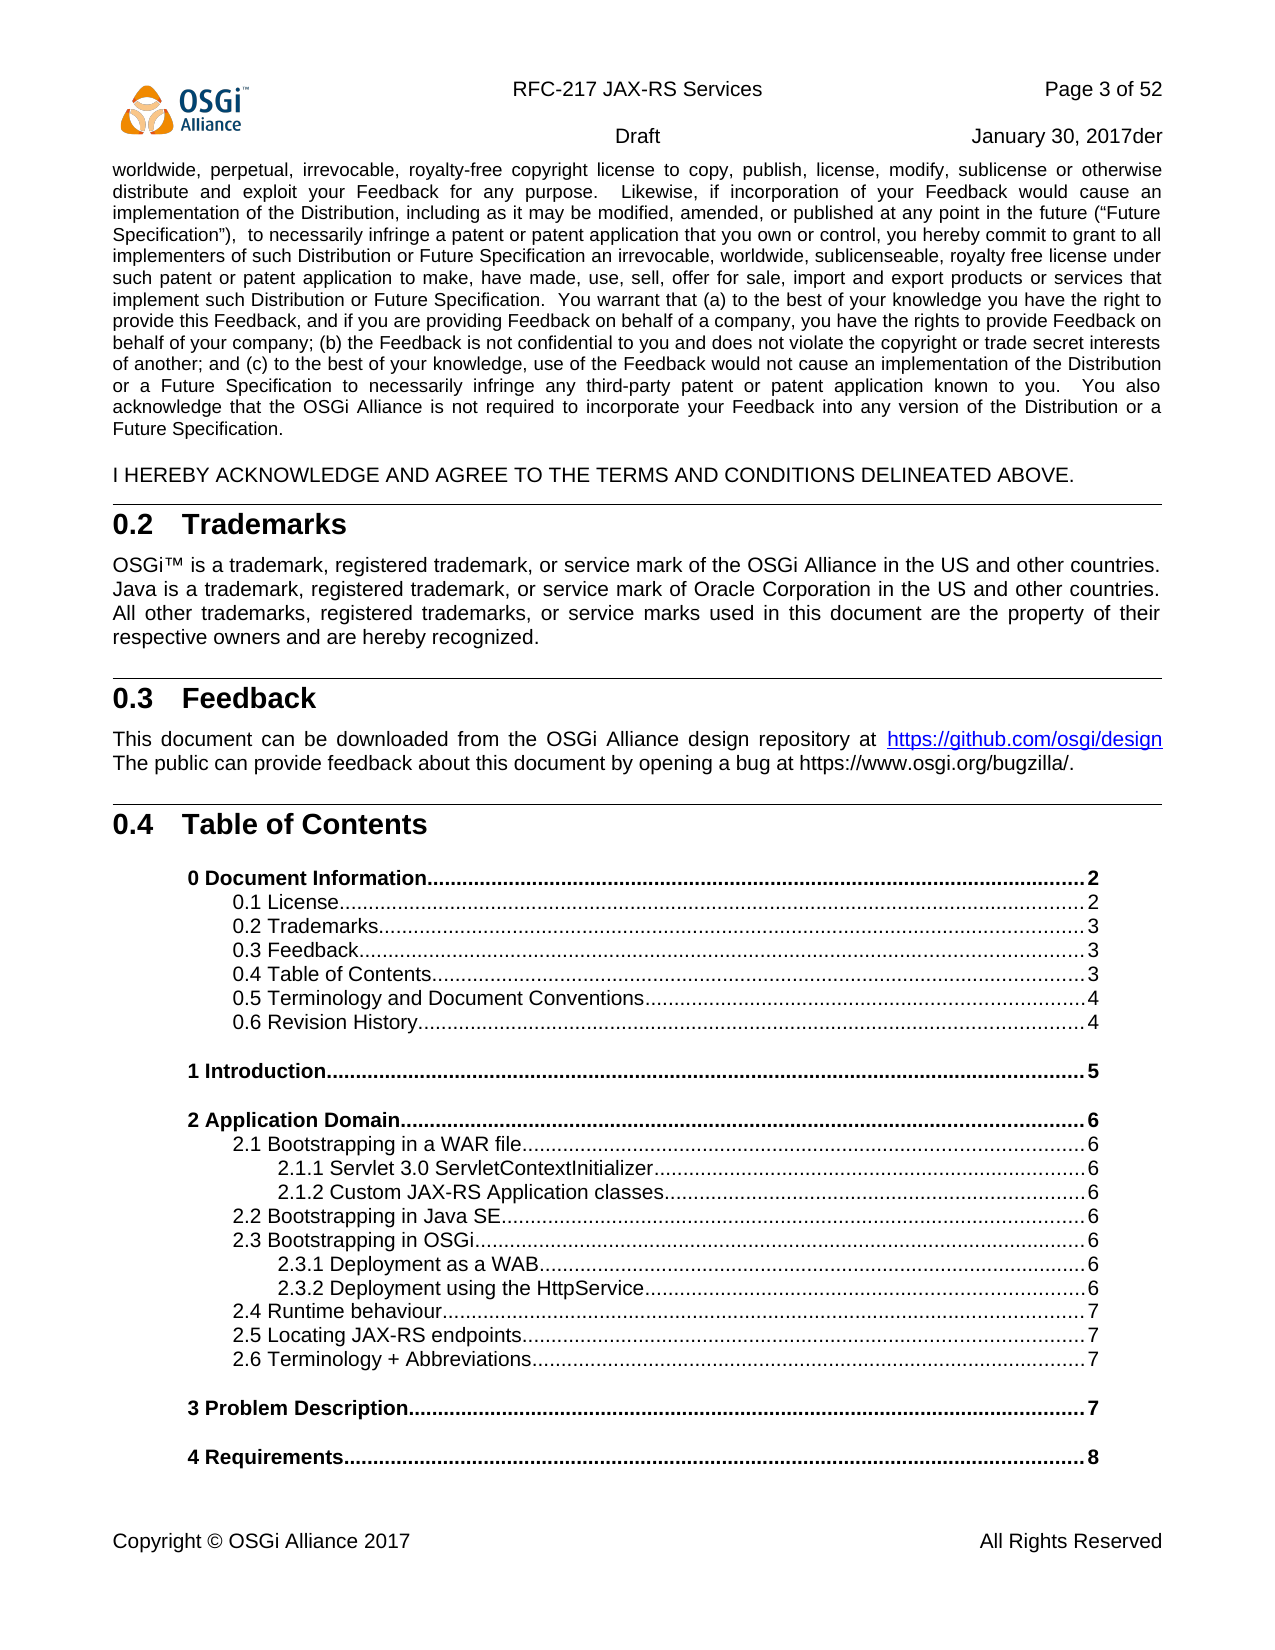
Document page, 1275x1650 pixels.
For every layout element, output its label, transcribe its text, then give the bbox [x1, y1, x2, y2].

text OSGi™ is a trademark, registered trademark, or service mark of the OSGi Alliance in the US and other countries. Java is a trademark, registered trademark, or service mark of Oracle Corporation in the US and other countries. All other trademarks, registered trademarks, or service marks used in this document are the property of their respective owners and are hereby recognized. [112, 553, 1162, 649]
text 2.6 Terminology + Abbreviations 7 [232, 1347, 1162, 1371]
text This document can be downloaded from the OSGi Alliance design repository at https://github.com/osgi/design The public can provide feedback about this document by opening a bug at https://www.osgi.org/bugzilla/. [112, 727, 1162, 775]
picture [113, 78, 257, 142]
text 2.4 Runtime behaviour 7 [232, 1299, 1162, 1323]
text 2.5 Locating JAX-RS endpoints 7 [232, 1323, 1162, 1347]
text I HEREBY ACKNOWLEDGE AND AGREE TO THE TERMS AND CONDITIONS DELINEATED ABOVE. [112, 463, 1162, 487]
text 2 Application Domain 6 [187, 1108, 1162, 1132]
text 2.1.2 Custom JAX-RS Application classes 6 [277, 1179, 1162, 1203]
text 0.4 Table of Contents 3 [232, 962, 1162, 986]
text 2.3.1 Deployment as a WAB 6 [277, 1251, 1162, 1275]
text 0.1 License 2 [232, 890, 1162, 914]
text 2.2 Bootstrapping in Java SE 6 [232, 1203, 1162, 1227]
text 2.3.2 Deployment using the HttpService 6 [277, 1275, 1162, 1299]
text 3 Problem Description 7 [187, 1396, 1162, 1420]
text 0.6 Revision History 4 [232, 1010, 1162, 1034]
text 4 Requirements 8 [187, 1445, 1162, 1469]
text 0.3 Feedback 3 [232, 938, 1162, 962]
subtitle Trademarks [112, 505, 1162, 541]
text 1 Introduction 5 [187, 1059, 1162, 1083]
subtitle Feedback [112, 679, 1162, 715]
text 0.2 Trademarks 3 [232, 914, 1162, 938]
text worldwide, perpetual, irrevocable, royalty-free copyright license to copy, publish, license, modify, sublicense or otherwise distribute and exploit your Feedback for any purpose. Likewise, if incorporation of your Feedback would cause an implementation of the Distribution, including as it may be modified, amended, or published at any point in the future (“Future Specification”), to necessarily infringe a patent or patent application that you own or control, you hereby commit to grant to all implementers of such Distribution or Future Specification an irrevocable, worldwide, sublicenseable, royalty free license under such patent or patent application to make, have made, use, sell, offer for sale, import and export products or services that implement such Distribution or Future Specification. You warrant that (a) to the best of your knowledge you have the right to provide this Feedback, and if you are providing Feedback on behalf of a company, you have the rights to provide Feedback on behalf of your company; (b) the Feedback is not confidential to you and does not violate the copyright or trade secret interests of another; and (c) to the best of your knowledge, use of the Feedback would not cause an implementation of the Distribution or a Future Specification to necessarily infringe any third-party patent or patent application known to you. You also acknowledge that the OSGi Alliance is not required to incorporate your Feedback into any version of the Distribution or a Future Specification. [112, 159, 1162, 439]
text 0 Document Information 2 [187, 866, 1162, 890]
text 2.3 Bootstrapping in OSGi 6 [232, 1227, 1162, 1251]
text 2.1.1 Servlet 3.0 ServletContextInitializer 6 [277, 1156, 1162, 1179]
subtitle Table of Contents [112, 805, 1162, 841]
text 2.1 Bootstrapping in a WAR file 6 [232, 1132, 1162, 1156]
text 0.5 Terminology and Document Conventions 4 [232, 986, 1162, 1010]
